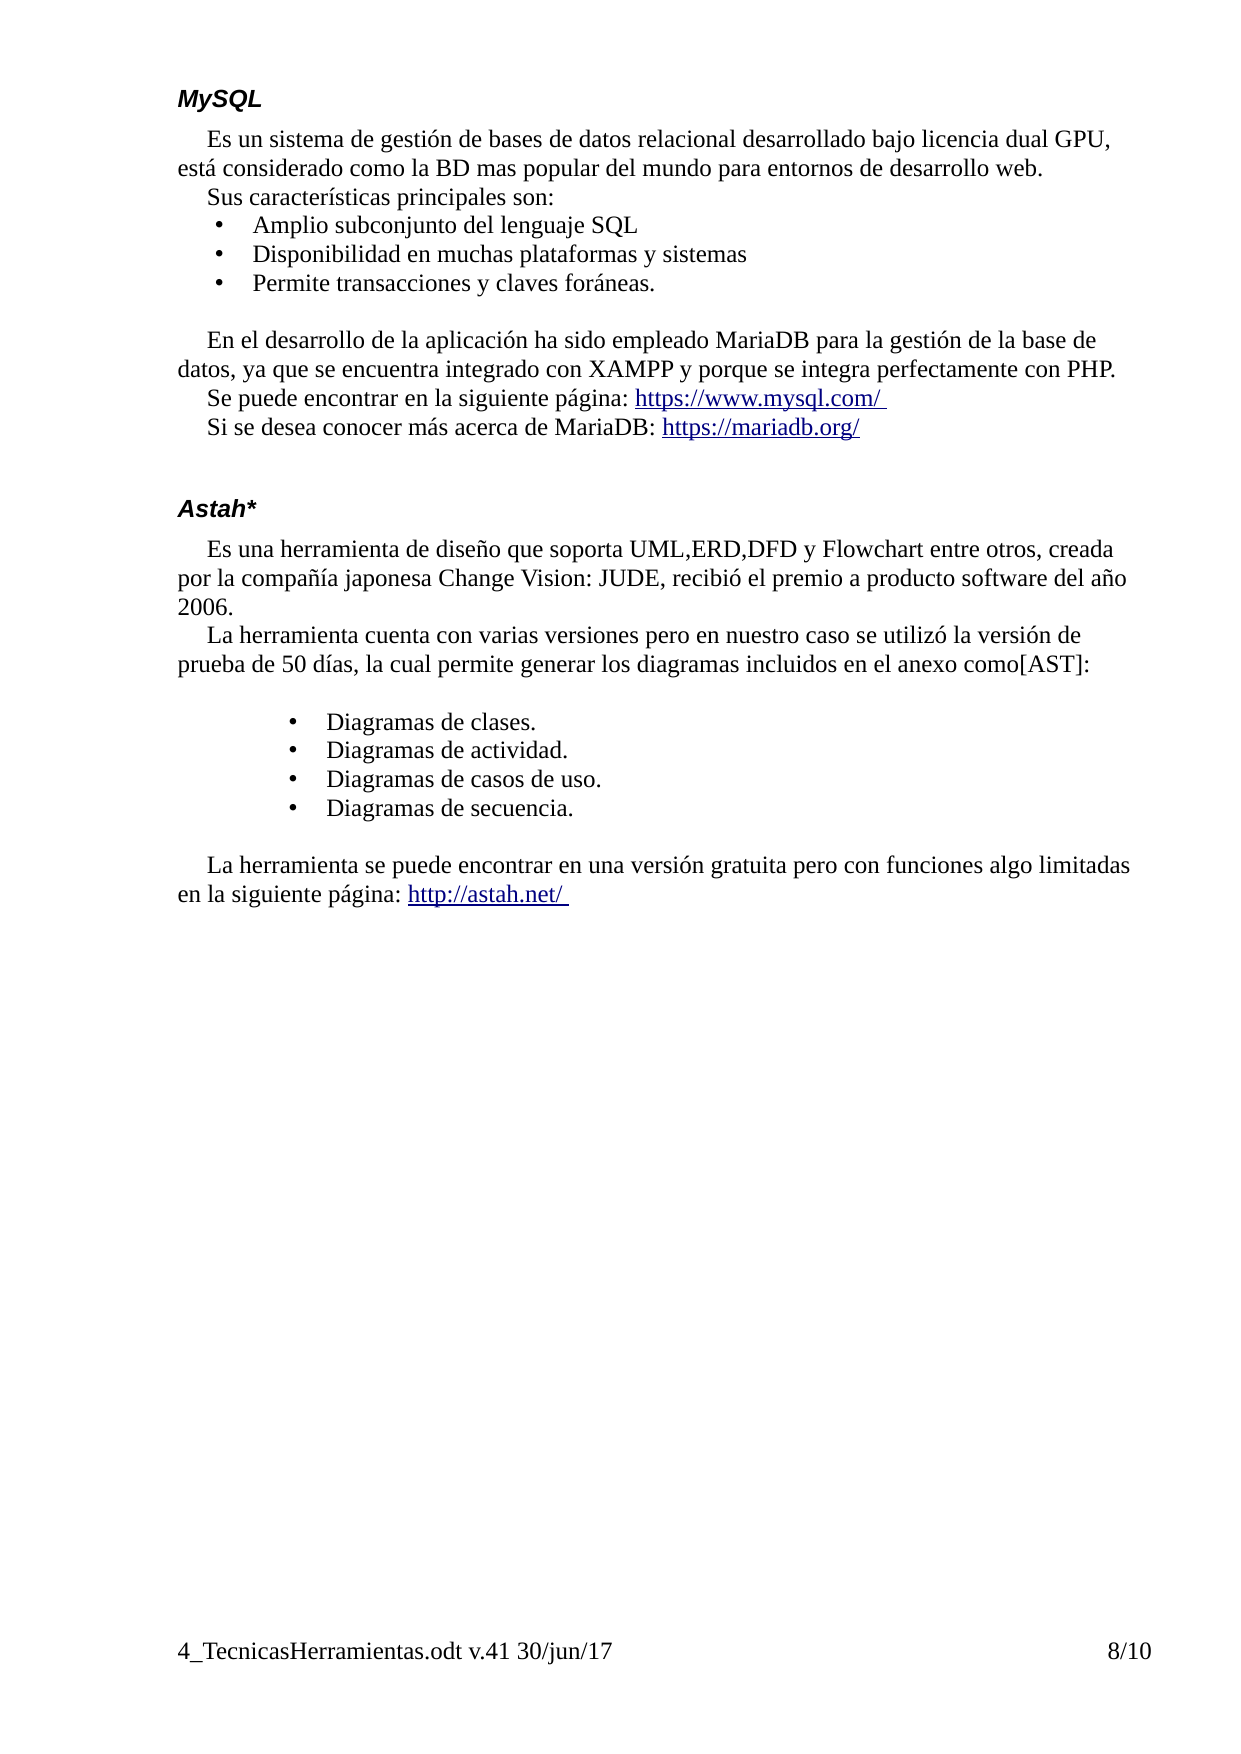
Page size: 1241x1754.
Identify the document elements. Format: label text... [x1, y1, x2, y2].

list Diagramas de secuencia. [288, 793, 1152, 822]
text Es una herramienta de diseño que soporta UML,ERD,DFD y Flowchart entre otros, creada por la compañía japonesa Change Vision: JUDE, recibió el premio a producto software del año 2006. [177, 534, 1152, 621]
text Se puede encontrar en la siguiente página: https://www.mysql.com/ [177, 383, 1152, 412]
subtitle Astah* [177, 494, 1152, 522]
list Diagramas de casos de uso. [288, 764, 1152, 793]
text La herramienta se puede encontrar en una versión gratuita pero con funciones algo limitadas en la siguiente página: http://astah.net/ [177, 851, 1152, 908]
text Es un sistema de gestión de bases de datos relacional desarrollado bajo licencia dual GPU, está considerado como la BD mas popular del mundo para entornos de desarrollo web. [177, 124, 1152, 182]
subtitle MySQL [177, 84, 1152, 112]
text En el desarrollo de la aplicación ha sido empleado MariaDB para la gestión de la base de datos, ya que se encuentra integrado con XAMPP y porque se integra perfectamente con PHP. [177, 325, 1152, 383]
list Disponibilidad en muchas plataformas y sistemas [215, 239, 1152, 268]
text La herramienta cuenta con varias versiones pero en nuestro caso se utilizó la versión de prueba de 50 días, la cual permite generar los diagramas incluidos en el anexo como[AST]: [177, 621, 1152, 678]
text Sus características principales son: [177, 182, 1152, 210]
list Amplio subconjunto del lenguaje SQL [215, 210, 1152, 239]
list Permite transacciones y claves foráneas. [215, 268, 1152, 297]
text Si se desea conocer más acerca de MariaDB: https://mariadb.org/ [177, 412, 1152, 440]
list Diagramas de actividad. [288, 736, 1152, 764]
list Diagramas de clases. [288, 707, 1152, 736]
